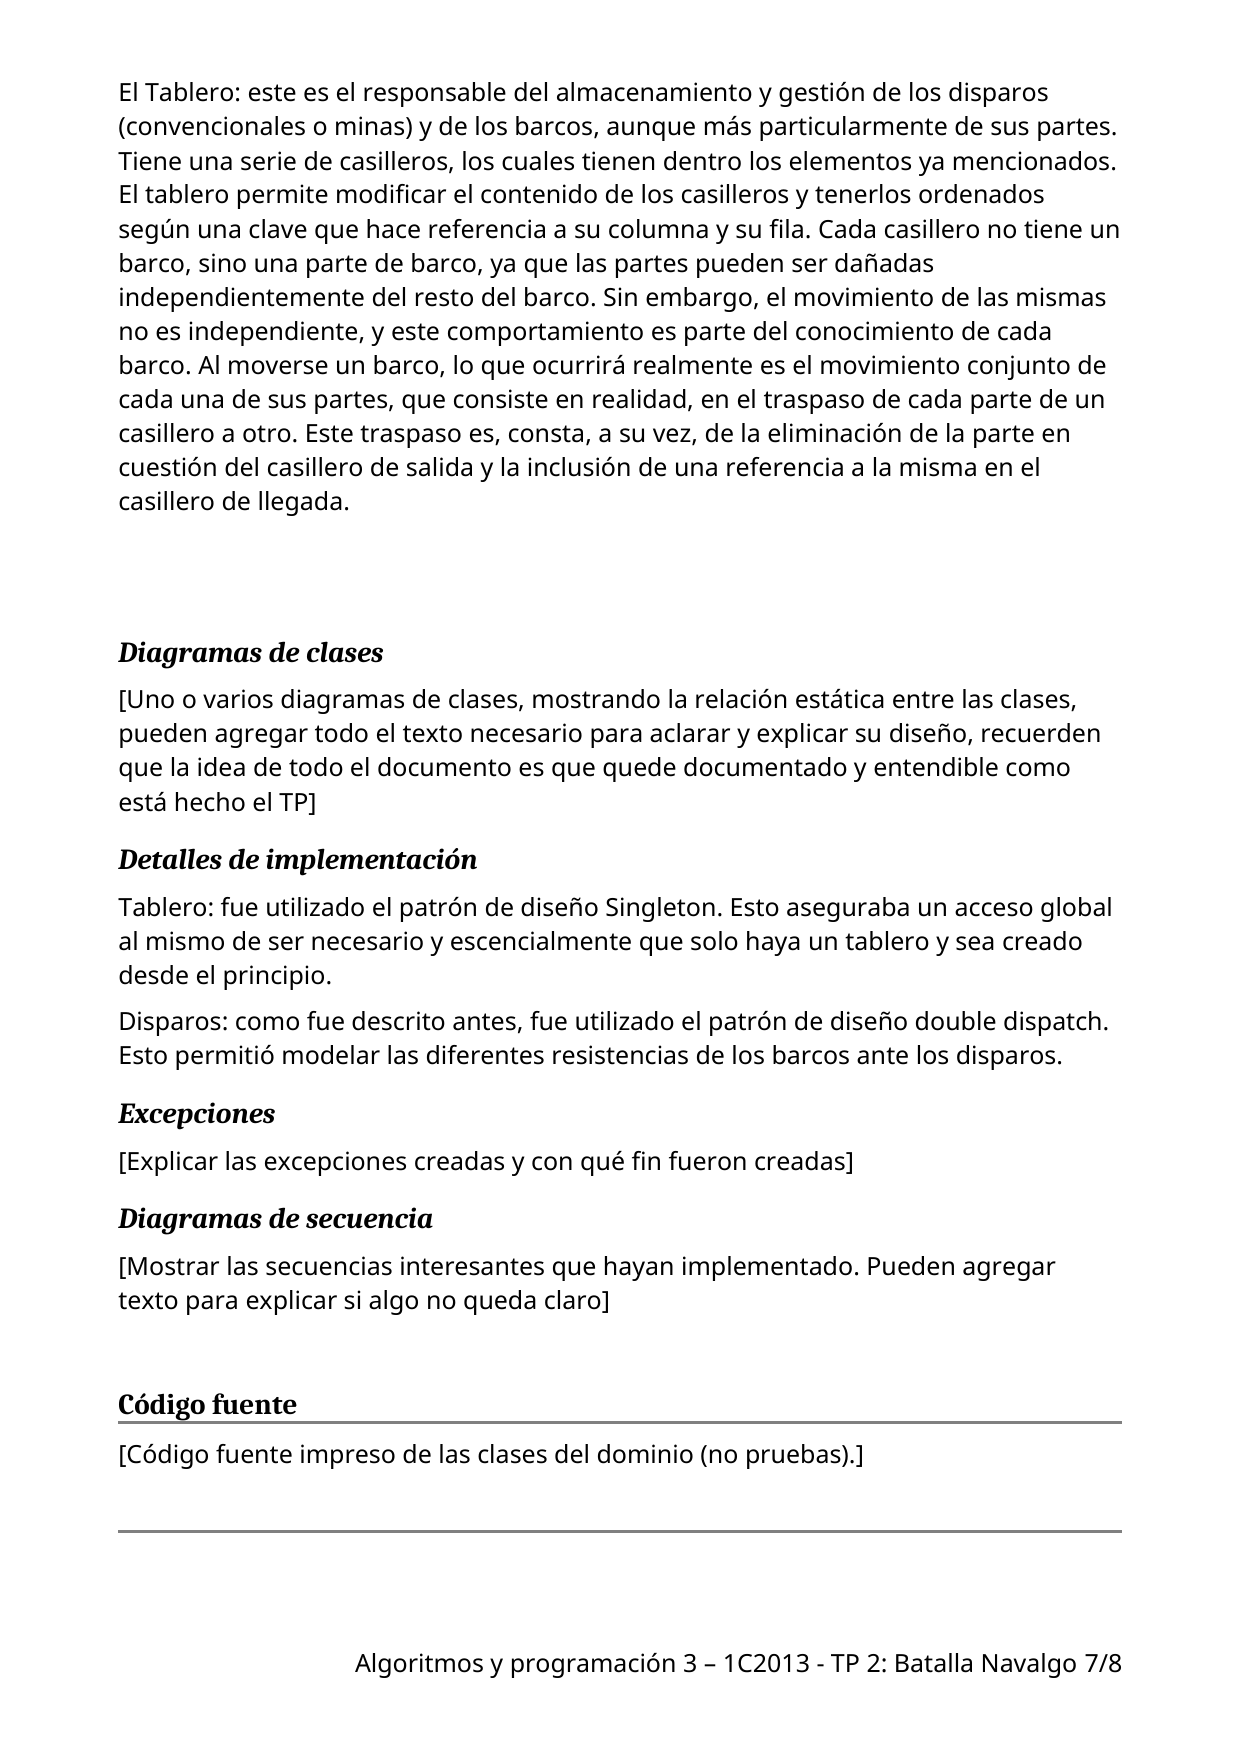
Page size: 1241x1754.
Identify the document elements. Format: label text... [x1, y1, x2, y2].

subtitle Excepciones [118, 1097, 1122, 1131]
subtitle Diagramas de secuencia [118, 1202, 1122, 1236]
subtitle Código fuente [118, 1388, 1122, 1421]
text Disparos: como fue descrito antes, fue utilizado el patrón de diseño double dispatch. Esto permitió modelar las diferentes resistencias de los barcos ante los disparos. [118, 1004, 1122, 1072]
text Tablero: fue utilizado el patrón de diseño Singleton. Esto aseguraba un acceso global al mismo de ser necesario y escencialmente que solo haya un tablero y sea creado desde el principio. [118, 889, 1122, 991]
text [Uno o varios diagramas de clases, mostrando la relación estática entre las clases, pueden agregar todo el texto necesario para aclarar y explicar su diseño, recuerden que la idea de todo el documento es que quede documentado y entendible como está hecho el TP] [118, 682, 1122, 818]
text [Explicar las excepciones creadas y con qué fin fueron creadas] [118, 1143, 1122, 1177]
text [Mostrar las secuencias interesantes que hayan implementado. Pueden agregar texto para explicar si algo no queda claro] [118, 1248, 1122, 1316]
text [Código fuente impreso de las clases del dominio (no pruebas).] [118, 1437, 1122, 1471]
text El Tablero: este es el responsable del almacenamiento y gestión de los disparos (convencionales o minas) y de los barcos, aunque más particularmente de sus partes. Tiene una serie de casilleros, los cuales tienen dentro los elementos ya mencionados. El tablero permite modificar el contenido de los casilleros y tenerlos ordenados según una clave que hace referencia a su columna y su fila. Cada casillero no tiene un barco, sino una parte de barco, ya que las partes pueden ser dañadas independientemente del resto del barco. Sin embargo, el movimiento de las mismas no es independiente, y este comportamiento es parte del conocimiento de cada barco. Al moverse un barco, lo que ocurrirá realmente es el movimiento conjunto de cada una de sus partes, que consiste en realidad, en el traspaso de cada parte de un casillero a otro. Este traspaso es, consta, a su vez, de la eliminación de la parte en cuestión del casillero de salida y la inclusión de una referencia a la misma en el casillero de llegada. [118, 75, 1122, 518]
subtitle Diagramas de clases [118, 636, 1122, 669]
subtitle Detalles de implementación [118, 843, 1122, 877]
